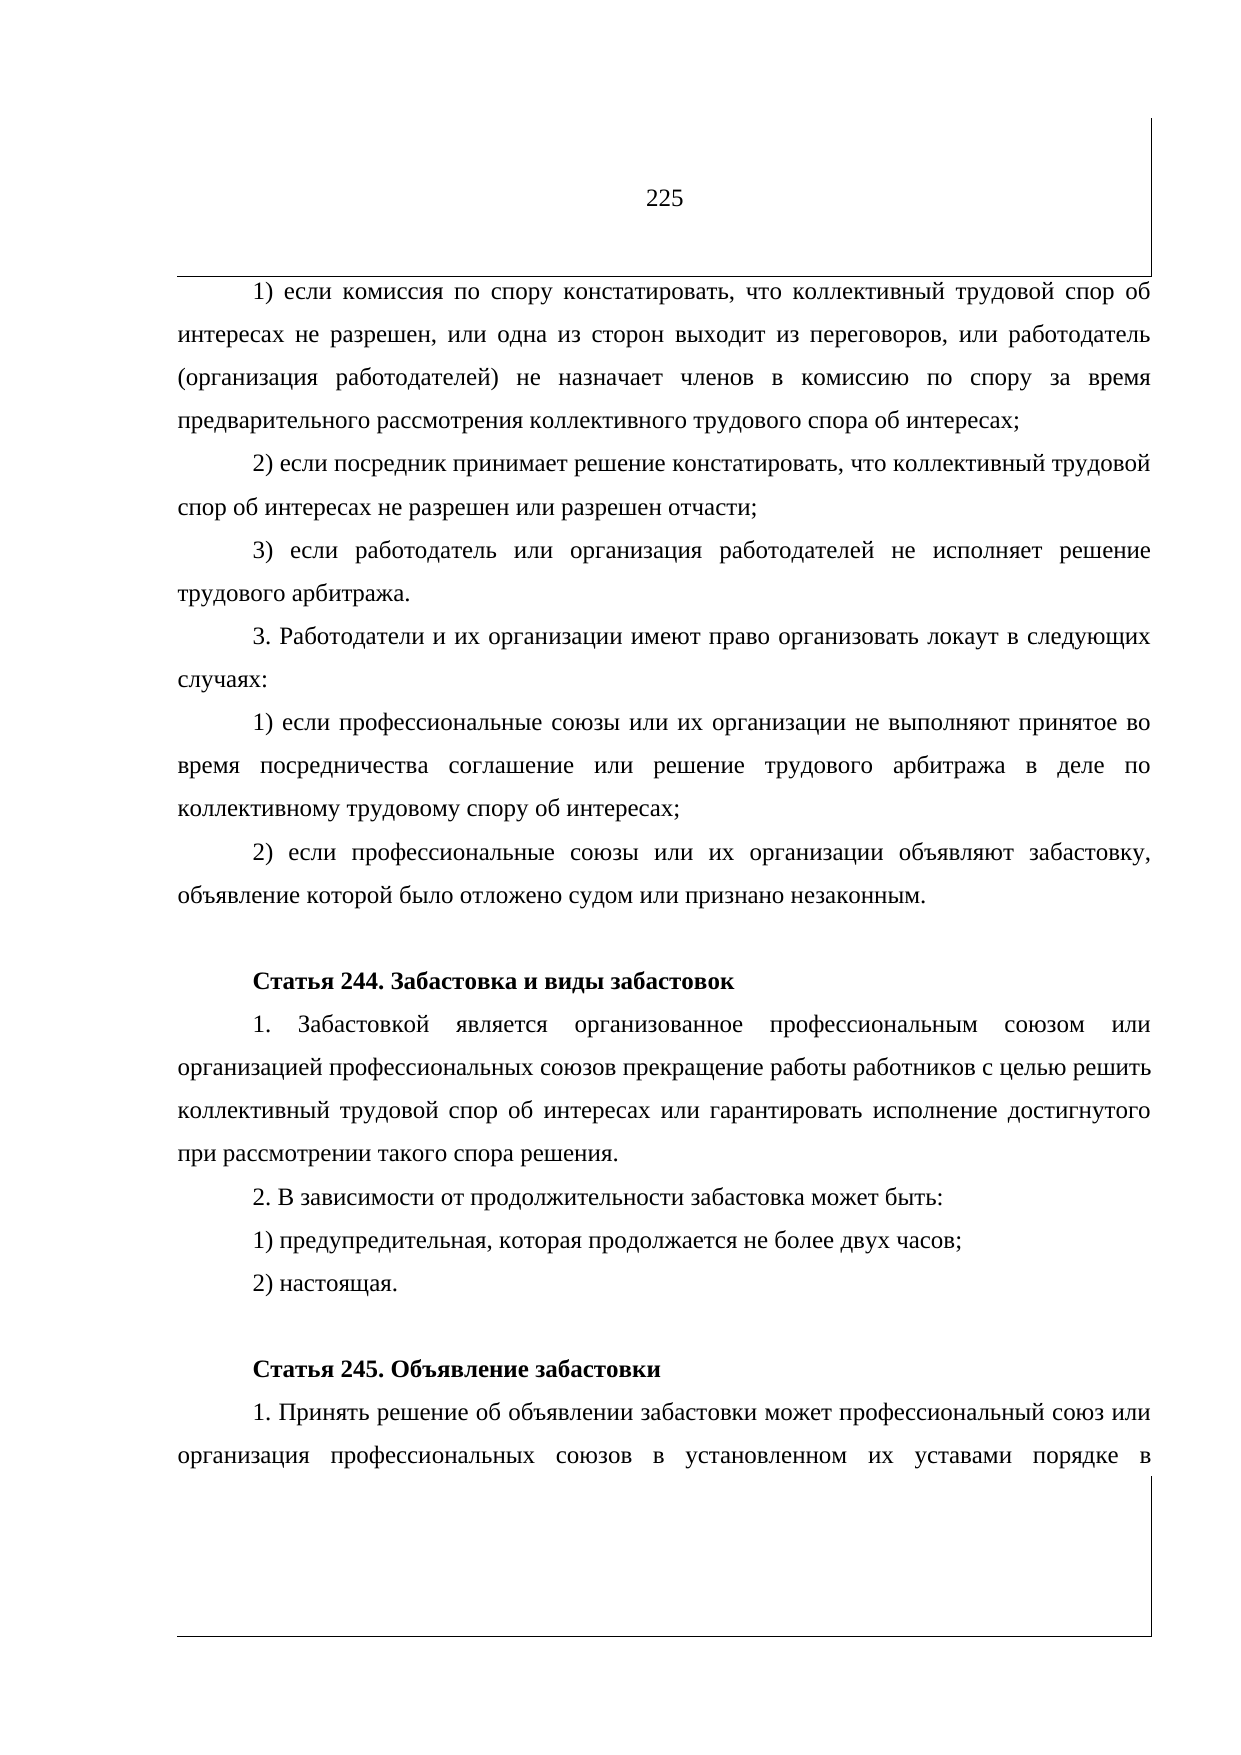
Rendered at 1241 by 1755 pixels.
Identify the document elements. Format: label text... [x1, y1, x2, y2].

text 3. Работодатели и их организации имеют право организовать локаут в следующих случаях: [177, 621, 1152, 693]
text 2) если посредник принимает решение констатировать, что коллективный трудовой спор об интересах не разрешен или разрешен отчасти; [177, 448, 1152, 520]
text Статья 244. Забастовка и виды забастовок [177, 966, 1152, 995]
text Статья 245. Объявление забастовки [177, 1354, 1152, 1383]
text 1) если профессиональные союзы или их организации не выполняют принятое во время посредничества соглашение или решение трудового арбитража в деле по коллективному трудовому спору об интересах; [177, 707, 1152, 822]
text 2. В зависимости от продолжительности забастовка может быть: [177, 1182, 1152, 1210]
text 2) если профессиональные союзы или их организации объявляют забастовку, объявление которой было отложено судом или признано незаконным. [177, 837, 1152, 908]
text 1) предупредительная, которая продолжается не более двух часов; [177, 1225, 1152, 1253]
text 3) если работодатель или организация работодателей не исполняет решение трудового арбитража. [177, 535, 1152, 607]
text 1) если комиссия по спору констатировать, что коллективный трудовой спор об интересах не разрешен, или одна из сторон выходит из переговоров, или работодатель (организация работодателей) не назначает членов в комиссию по спору за время предварительного рассмотрения коллективного трудового спора об интересах; [177, 276, 1152, 434]
text 1. Забастовкой является организованное профессиональным союзом или организацией профессиональных союзов прекращение работы работников с целью решить коллективный трудовой спор об интересах или гарантировать исполнение достигнутого при рассмотрении такого спора решения. [177, 1009, 1152, 1167]
text 2) настоящая. [177, 1268, 1152, 1297]
text 1. Принять решение об объявлении забастовки может профессиональный союз или организация профессиональных союзов в установленном их уставами порядке в [177, 1397, 1152, 1469]
